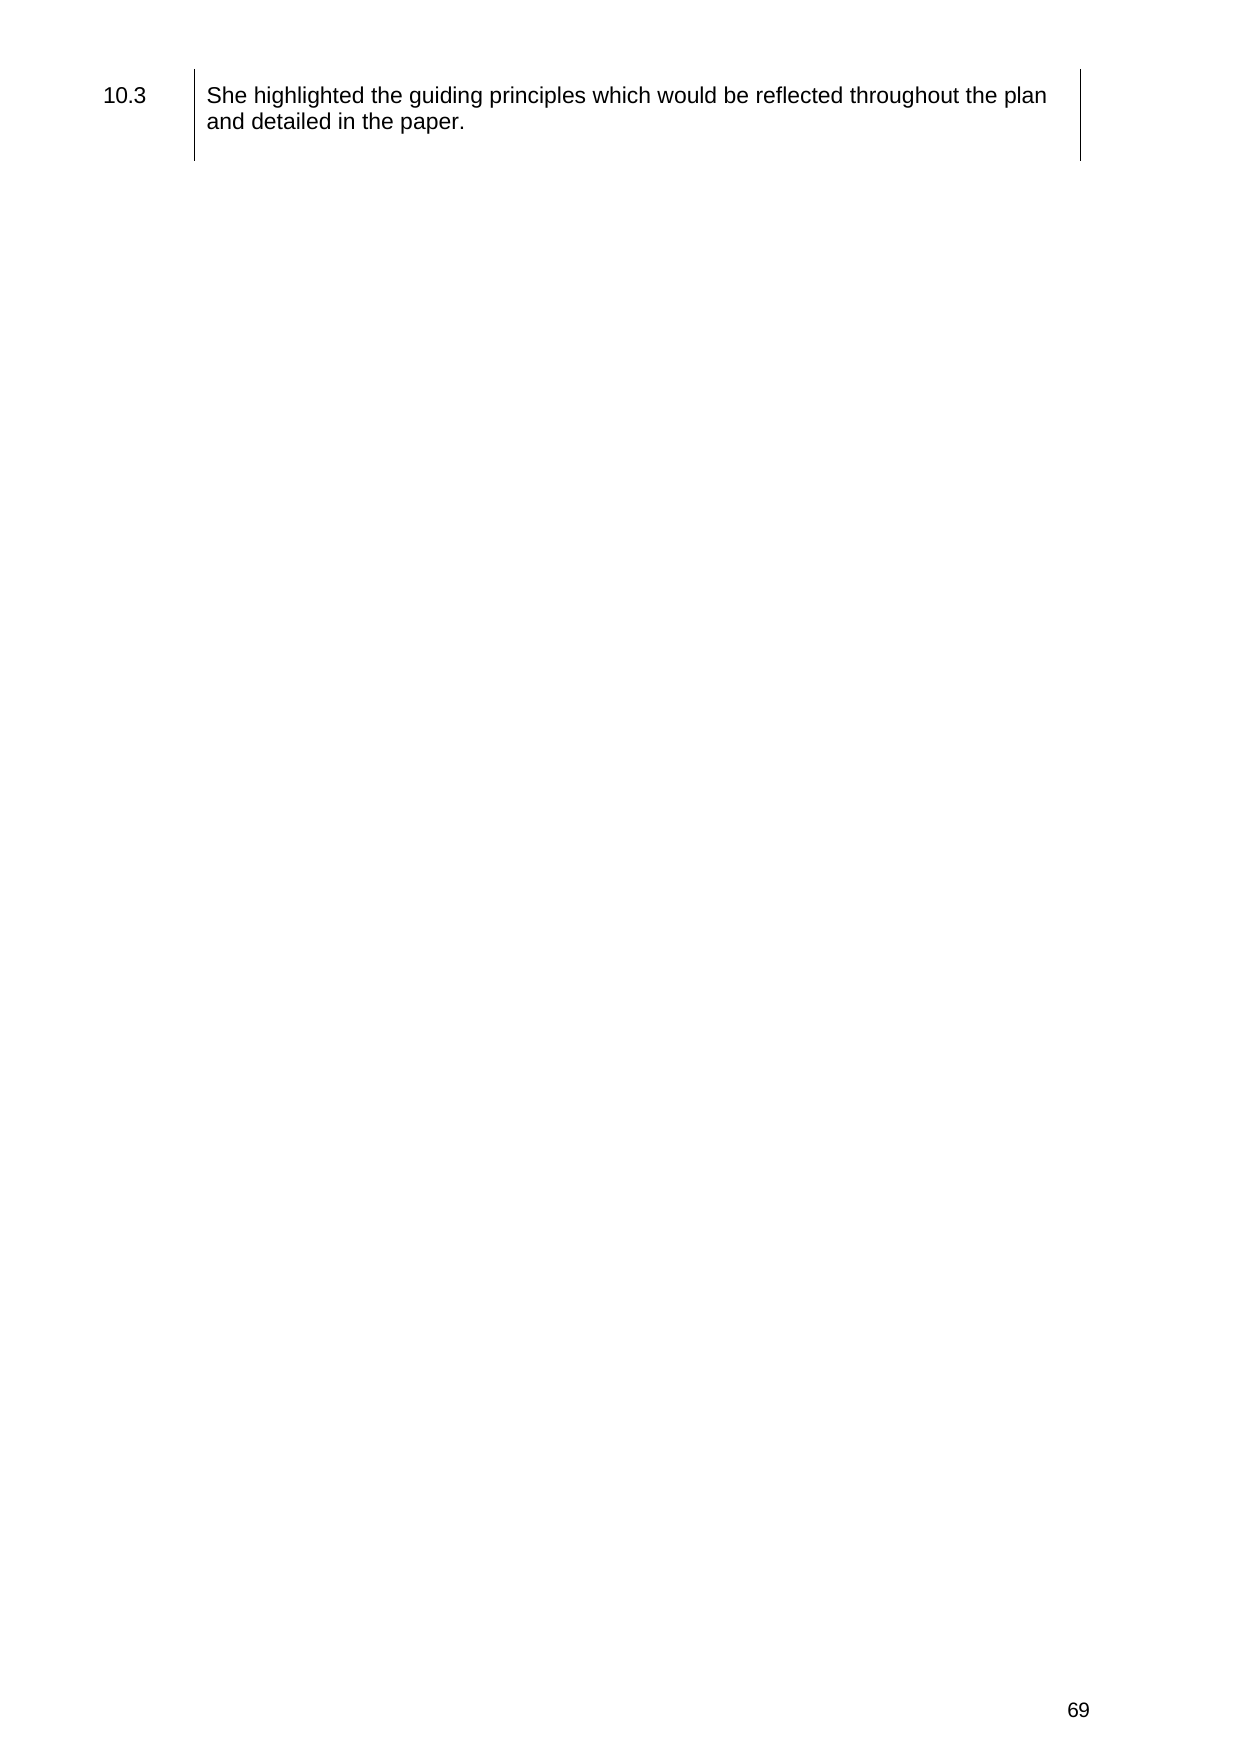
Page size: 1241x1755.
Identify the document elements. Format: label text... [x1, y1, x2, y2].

table_cell She highlighted the guiding principles which would be reflected throughout the plan and detailed in the paper. [206, 69, 1069, 161]
table_cell [195, 69, 206, 161]
table_cell [1070, 69, 1080, 161]
table_cell 10.3 [97, 69, 194, 161]
